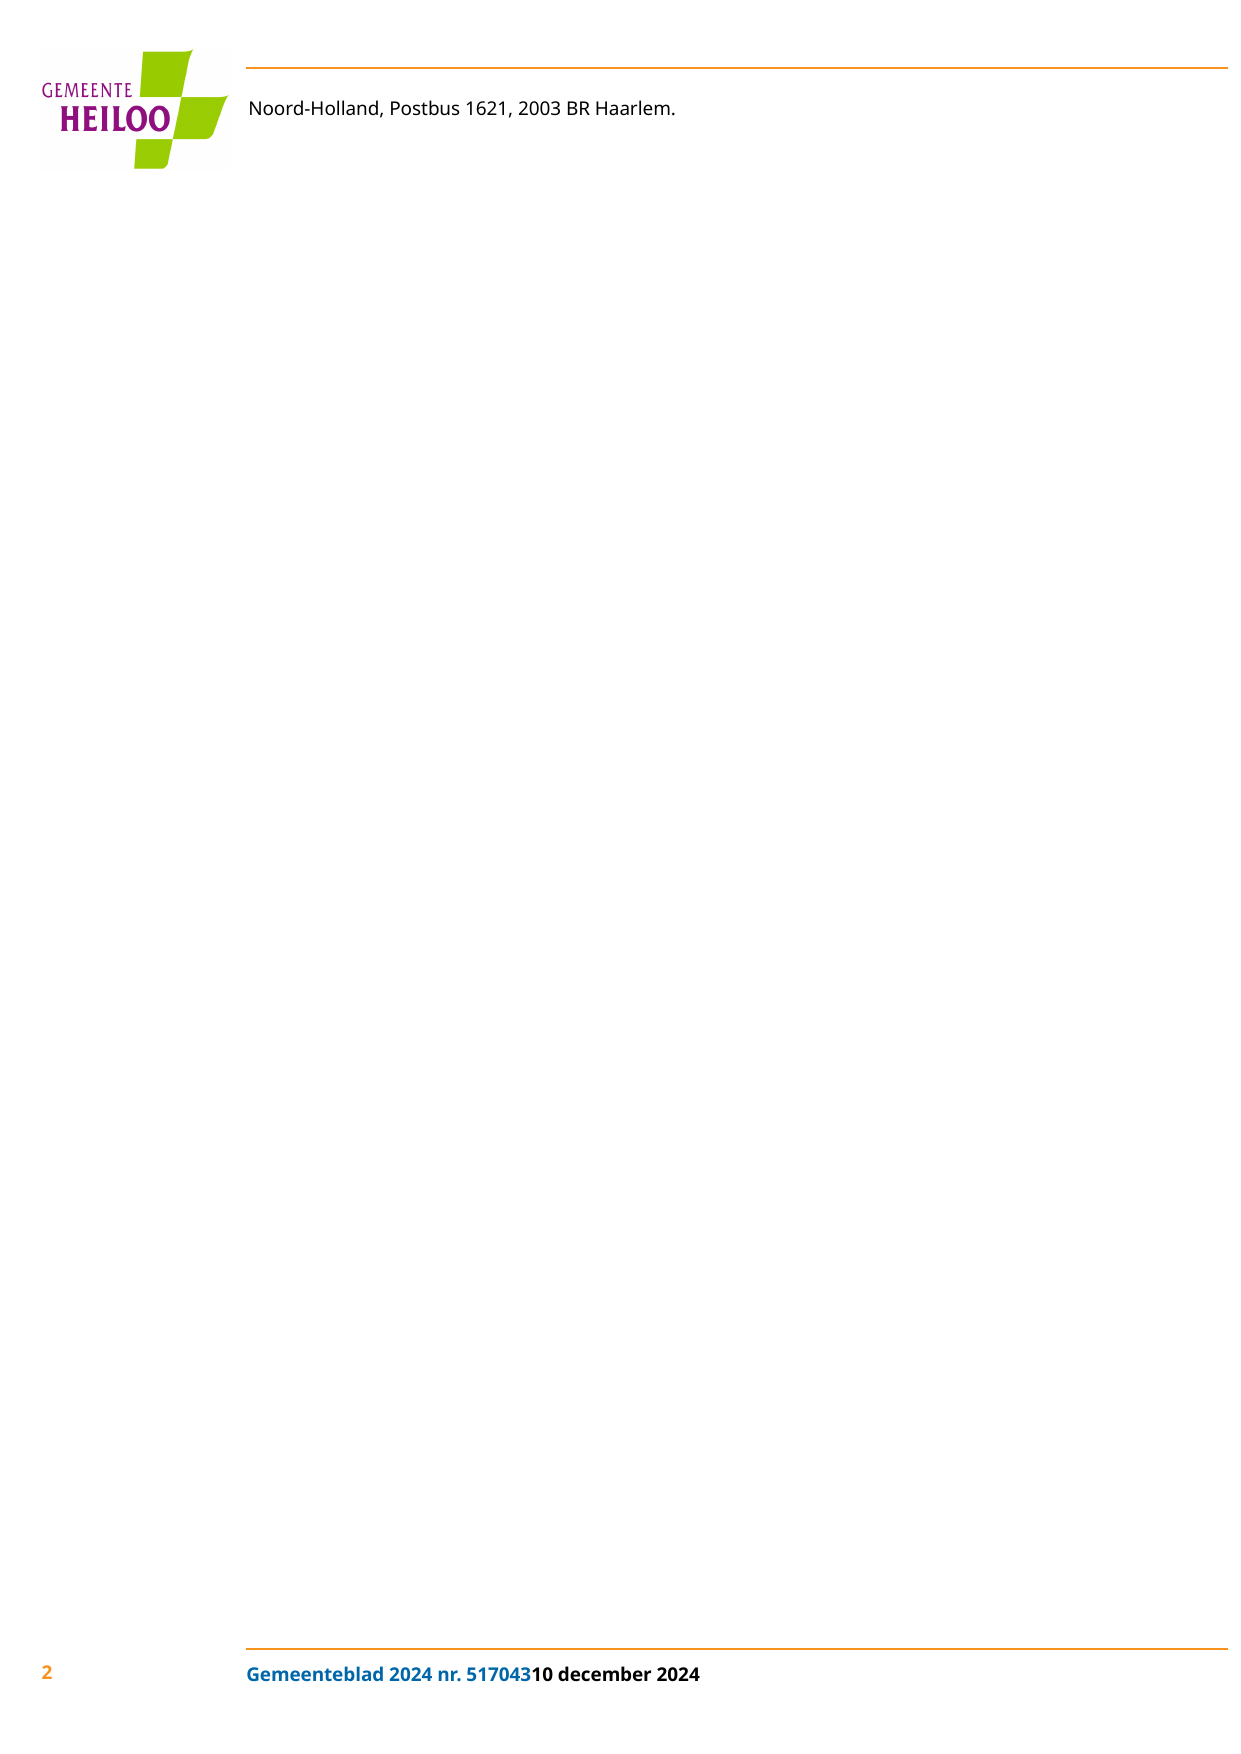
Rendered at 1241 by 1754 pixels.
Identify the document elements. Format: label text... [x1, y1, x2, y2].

picture [41, 47, 231, 172]
text Noord-Holland, Postbus 1621, 2003 BR Haarlem. [248, 95, 1152, 121]
